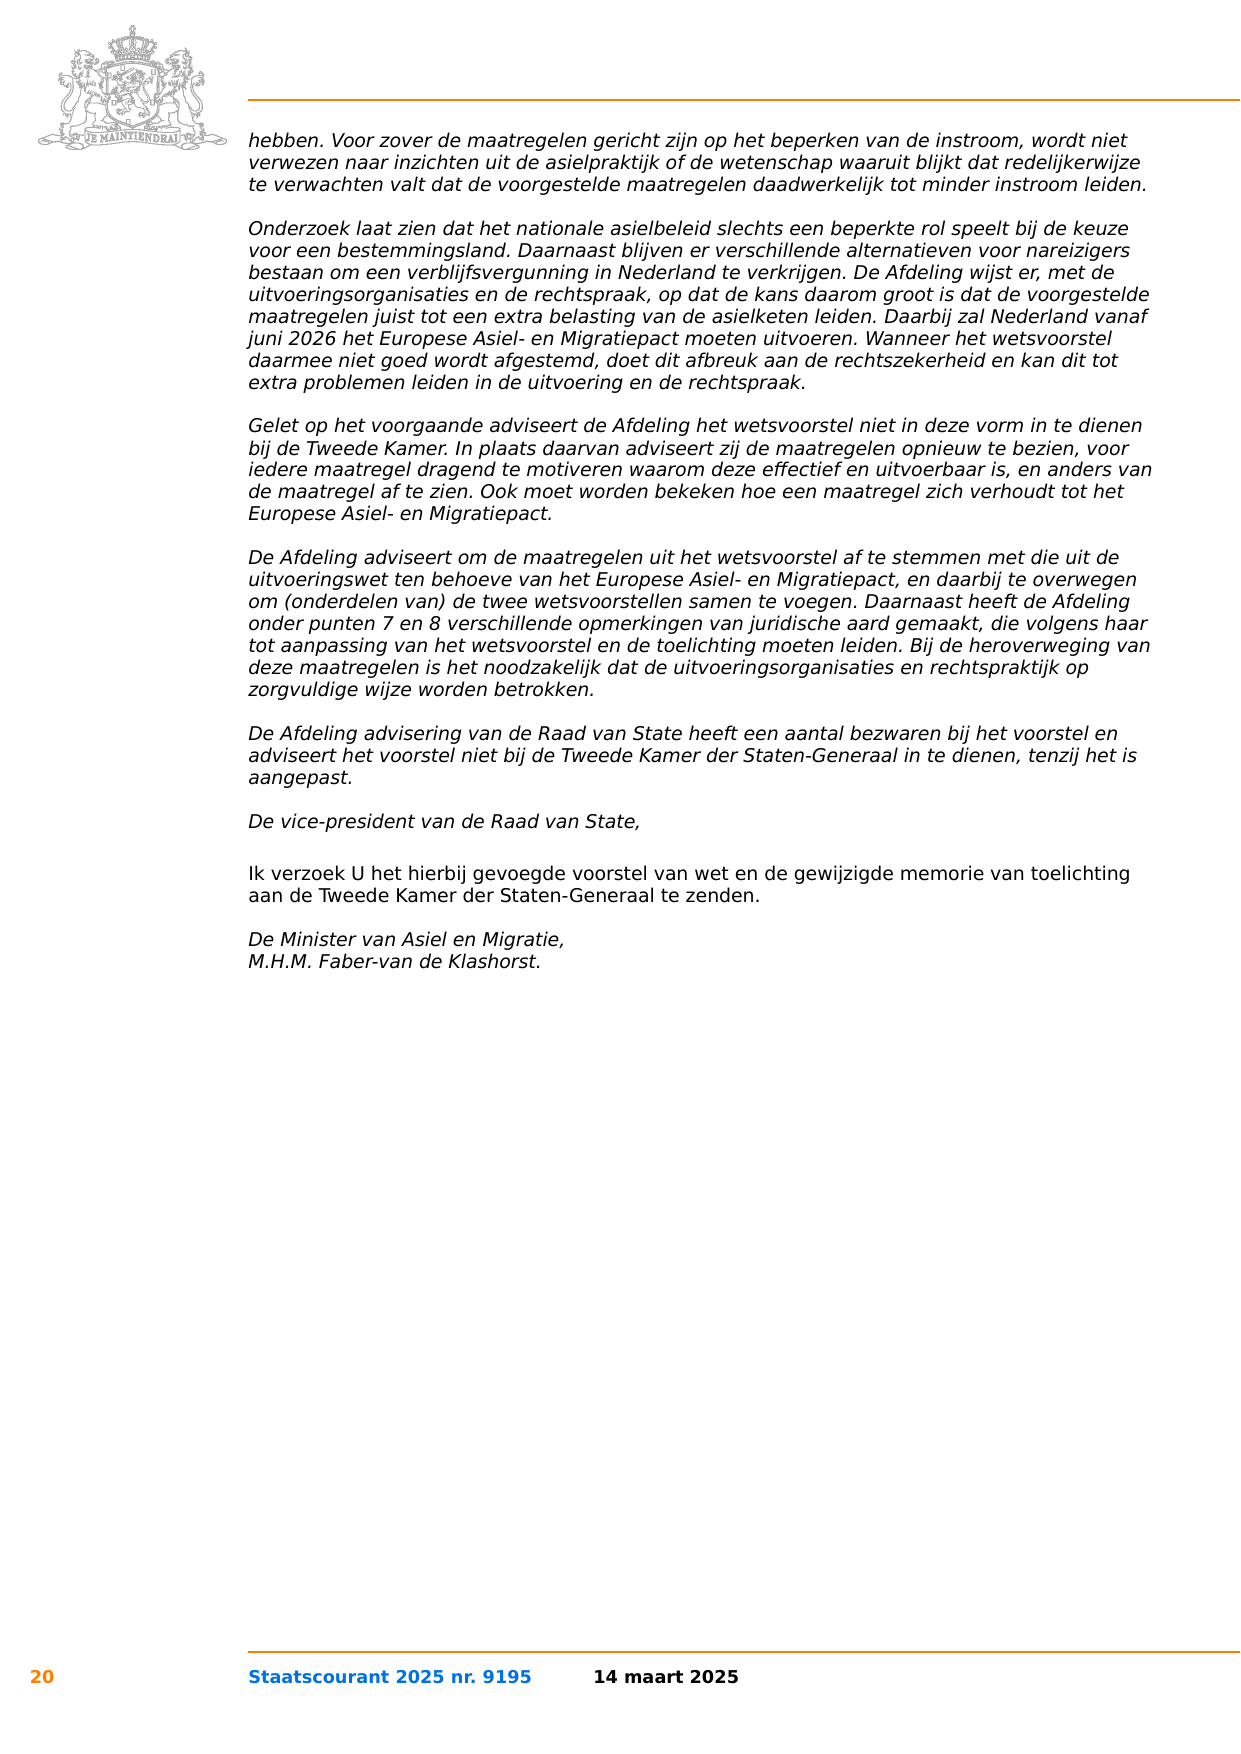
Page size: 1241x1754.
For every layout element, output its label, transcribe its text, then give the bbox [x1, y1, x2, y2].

text De vice-president van de Raad van State, [248, 811, 1163, 833]
text hebben. Voor zover de maatregelen gericht zijn op het beperken van de instroom, wordt niet verwezen naar inzichten uit de asielpraktijk of de wetenschap waaruit blijkt dat redelijkerwijze te verwachten valt dat de voorgestelde maatregelen daadwerkelijk tot minder instroom leiden. [248, 130, 1163, 196]
text De Minister van Asiel en Migratie, M.H.M. Faber-van de Klashorst. [248, 928, 1163, 972]
text Ik verzoek U het hierbij gevoegde voorstel van wet en de gewijzigde memorie van toelichting aan de Tweede Kamer der Staten-Generaal te zenden. [248, 863, 1163, 907]
text Onderzoek laat zien dat het nationale asielbeleid slechts een beperkte rol speelt bij de keuze voor een bestemmingsland. Daarnaast blijven er verschillende alternatieven voor nareizigers bestaan om een verblijfsvergunning in Nederland te verkrijgen. De Afdeling wijst er, met de uitvoeringsorganisaties en de rechtspraak, op dat de kans daarom groot is dat de voorgestelde maatregelen juist tot een extra belasting van de asielketen leiden. Daarbij zal Nederland vanaf juni 2026 het Europese Asiel- en Migratiepact moeten uitvoeren. Wanneer het wetsvoorstel daarmee niet goed wordt afgestemd, doet dit afbreuk aan de rechtszekerheid en kan dit tot extra problemen leiden in de uitvoering en de rechtspraak. [248, 218, 1163, 393]
text De Afdeling advisering van de Raad van State heeft een aantal bezwaren bij het voorstel en adviseert het voorstel niet bij de Tweede Kamer der Staten-Generaal in te dienen, tenzij het is aangepast. [248, 723, 1163, 789]
text De Afdeling adviseert om de maatregelen uit het wetsvoorstel af te stemmen met die uit de uitvoeringswet ten behoeve van het Europese Asiel- en Migratiepact, en daarbij te overwegen om (onderdelen van) de twee wetsvoorstellen samen te voegen. Daarnaast heeft de Afdeling onder punten 7 en 8 verschillende opmerkingen van juridische aard gemaakt, die volgens haar tot aanpassing van het wetsvoorstel en de toelichting moeten leiden. Bij de heroverweging van deze maatregelen is het noodzakelijk dat de uitvoeringsorganisaties en rechtspraktijk op zorgvuldige wijze worden betrokken. [248, 547, 1163, 701]
text Gelet op het voorgaande adviseert de Afdeling het wetsvoorstel niet in deze vorm in te dienen bij de Tweede Kamer. In plaats daarvan adviseert zij de maatregelen opnieuw te bezien, voor iedere maatregel dragend te motiveren waarom deze effectief en uitvoerbaar is, en anders van de maatregel af te zien. Ook moet worden bekeken hoe een maatregel zich verhoudt tot het Europese Asiel- en Migratiepact. [248, 415, 1163, 525]
picture [38, 25, 227, 150]
